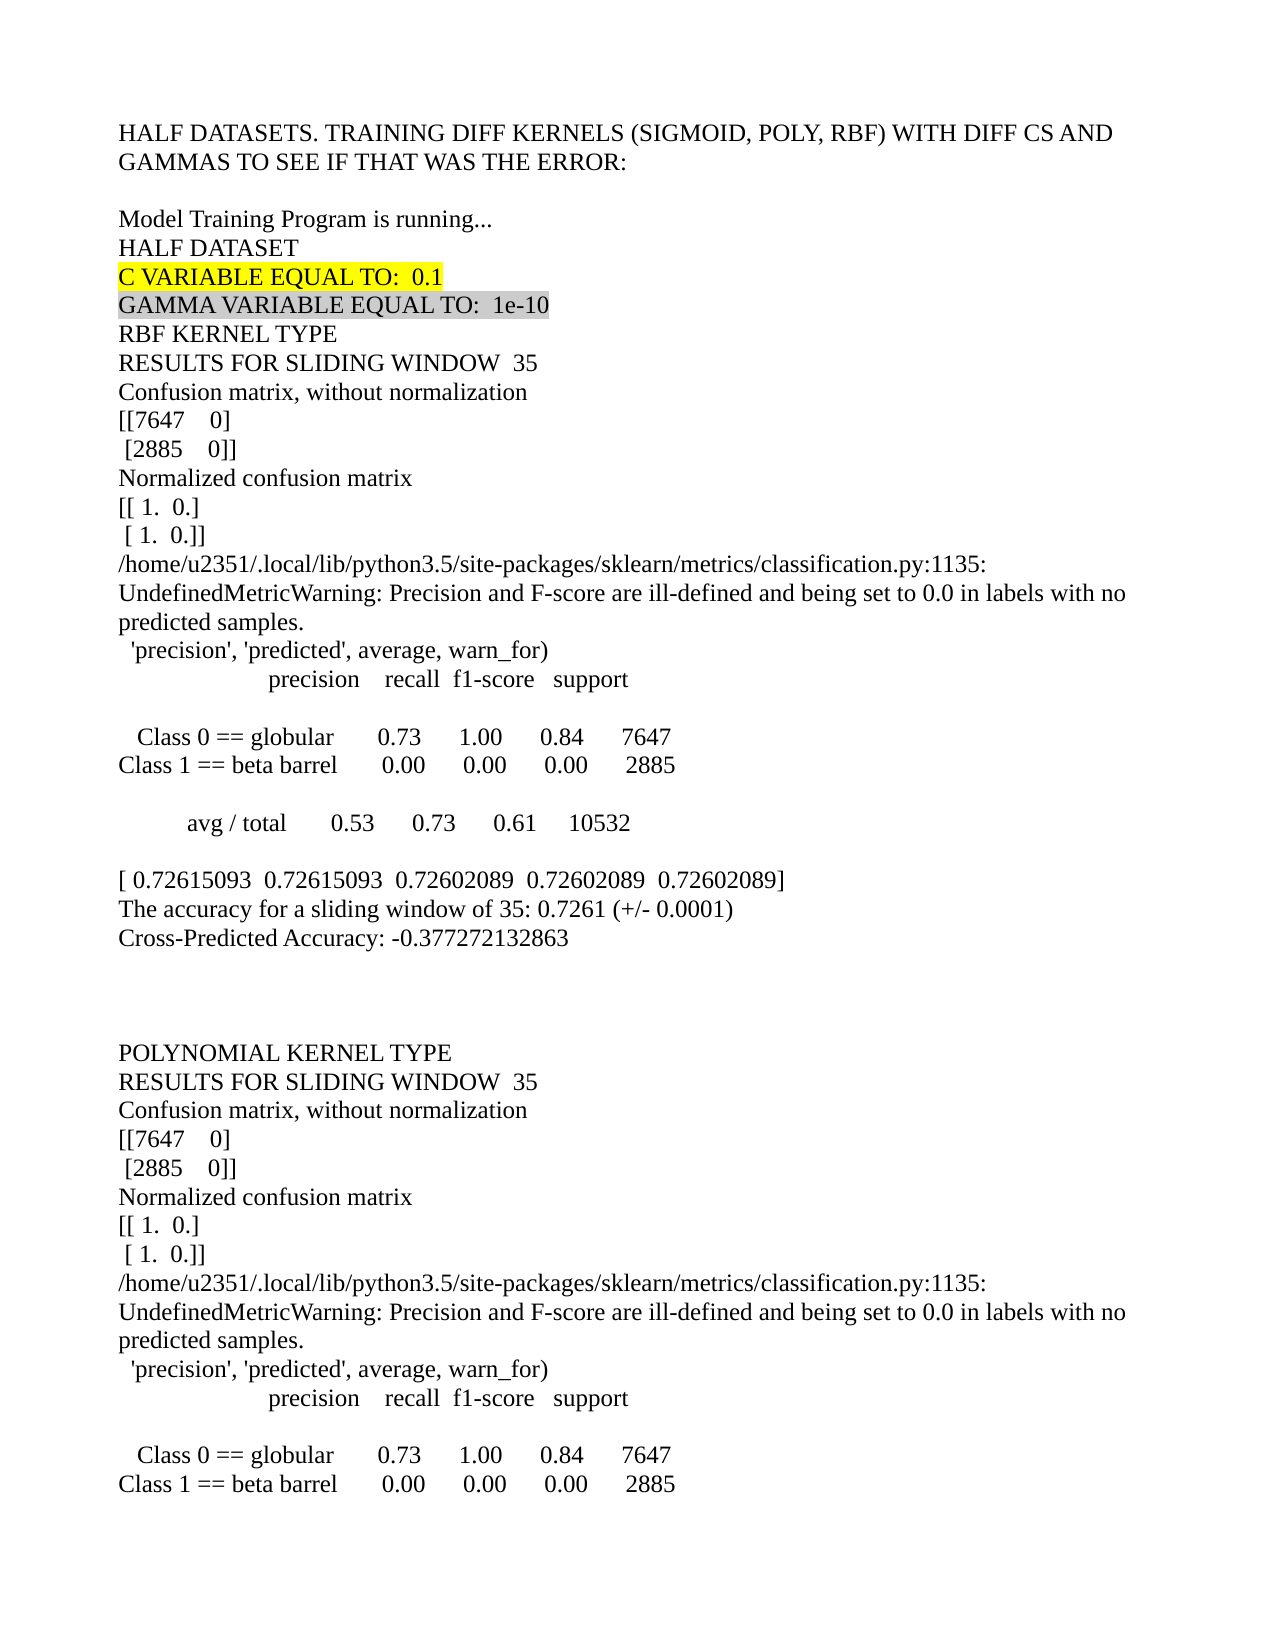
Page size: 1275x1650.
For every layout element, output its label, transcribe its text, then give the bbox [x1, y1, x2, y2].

text precision recall f1-score support [118, 664, 1157, 693]
text [2885 0]] [118, 1153, 1157, 1182]
text [ 0.72615093 0.72615093 0.72602089 0.72602089 0.72602089] [118, 866, 1157, 894]
text /home/u2351/.local/lib/python3.5/site-packages/sklearn/metrics/classification.py:1135: UndefinedMetricWarning: Precision and F-score are ill-defined and being set to 0.0 in labels with no predicted samples. [118, 1268, 1157, 1354]
text Confusion matrix, without normalization [118, 1096, 1157, 1124]
text precision recall f1-score support [118, 1383, 1157, 1412]
text 'precision', 'predicted', average, warn_for) [118, 636, 1157, 664]
text [[ 1. 0.] [118, 1211, 1157, 1239]
text [ 1. 0.]] [118, 521, 1157, 549]
text Normalized confusion matrix [118, 1182, 1157, 1211]
text Class 0 == globular 0.73 1.00 0.84 7647 [118, 1441, 1157, 1469]
text [ 1. 0.]] [118, 1239, 1157, 1268]
text HALF DATASETS. TRAINING DIFF KERNELS (SIGMOID, POLY, RBF) WITH DIFF CS AND GAMMAS TO SEE IF THAT WAS THE ERROR: [118, 118, 1157, 176]
text RESULTS FOR SLIDING WINDOW 35 [118, 348, 1157, 377]
text Cross-Predicted Accuracy: -0.377272132863 [118, 923, 1157, 952]
text avg / total 0.53 0.73 0.61 10532 [118, 808, 1157, 837]
text [2885 0]] [118, 434, 1157, 463]
text POLYNOMIAL KERNEL TYPE [118, 1038, 1157, 1067]
text Model Training Program is running... [118, 204, 1157, 233]
text Class 1 == beta barrel 0.00 0.00 0.00 2885 [118, 751, 1157, 779]
text GAMMA VARIABLE EQUAL TO: 1e-10 [118, 291, 1157, 319]
text RESULTS FOR SLIDING WINDOW 35 [118, 1067, 1157, 1096]
text Class 1 == beta barrel 0.00 0.00 0.00 2885 [118, 1469, 1157, 1498]
text [[ 1. 0.] [118, 492, 1157, 521]
text Normalized confusion matrix [118, 463, 1157, 492]
text 'precision', 'predicted', average, warn_for) [118, 1354, 1157, 1383]
text Confusion matrix, without normalization [118, 377, 1157, 406]
text The accuracy for a sliding window of 35: 0.7261 (+/- 0.0001) [118, 894, 1157, 923]
text C VARIABLE EQUAL TO: 0.1 [118, 262, 1157, 291]
text HALF DATASET [118, 233, 1157, 262]
text /home/u2351/.local/lib/python3.5/site-packages/sklearn/metrics/classification.py:1135: UndefinedMetricWarning: Precision and F-score are ill-defined and being set to 0.0 in labels with no predicted samples. [118, 549, 1157, 636]
text [[7647 0] [118, 406, 1157, 434]
text Class 0 == globular 0.73 1.00 0.84 7647 [118, 722, 1157, 751]
text RBF KERNEL TYPE [118, 319, 1157, 348]
text [[7647 0] [118, 1124, 1157, 1153]
